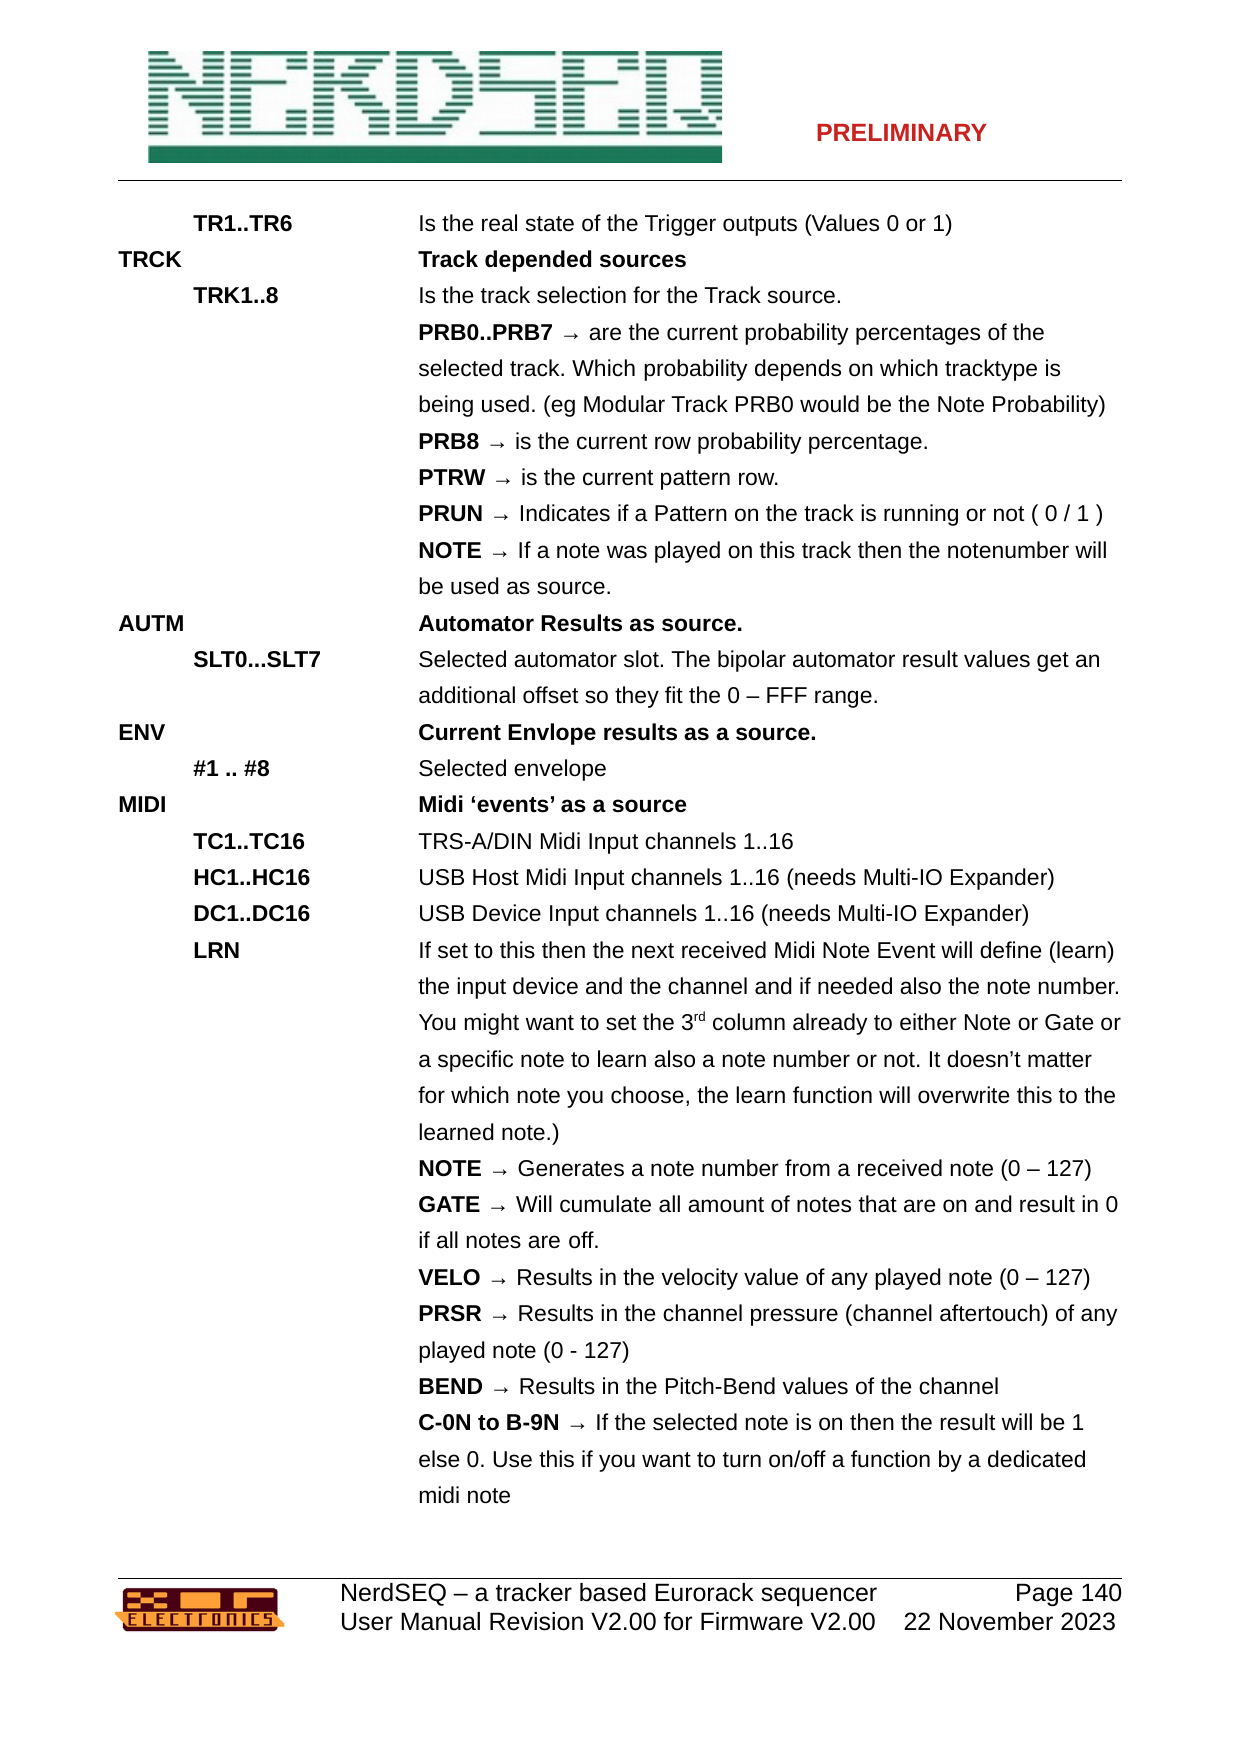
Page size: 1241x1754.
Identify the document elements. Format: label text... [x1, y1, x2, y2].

text PRB0..PRB7 → are the current probability percentages of the selected track. Which probability depends on which tracktype is being used. (eg Modular Track PRB0 would be the Note Probability) [343, 319, 1122, 418]
text You might want to set the 3rd column already to either Note or Gate or a specific note to learn also a note number or not. It doesn’t matter for which note you choose, the learn function will overwrite this to the learned note.) [118, 1009, 1122, 1145]
text NOTE → If a note was played on this track then the notenumber will be used as source. [343, 537, 1122, 599]
text TC1..TC16 TRS-A/DIN Midi Input channels 1..16 [118, 828, 1122, 854]
text NOTE → Generates a note number from a received note (0 – 127) [118, 1155, 1122, 1181]
text TR1..TR6 Is the real state of the Trigger outputs (Values 0 or 1) [118, 209, 1122, 236]
text PRUN → Indicates if a Pattern on the track is running or not ( 0 / 1 ) [343, 500, 1122, 527]
text VELO → Results in the velocity value of any played note (0 – 127) [118, 1264, 1122, 1290]
text PTRW → is the current pattern row. [343, 464, 1122, 490]
text GATE → Will cumulate all amount of notes that are on and result in 0 if all notes are off. [118, 1191, 1122, 1254]
text #1 .. #8 Selected envelope [118, 755, 1122, 781]
picture [148, 51, 723, 163]
picture [115, 1584, 285, 1634]
text PRSR → Results in the channel pressure (channel aftertouch) of any played note (0 - 127) [118, 1300, 1122, 1363]
text ENV Current Envlope results as a source. [118, 718, 1122, 745]
text TRCK Track depended sources [118, 246, 1122, 272]
text PRB8 → is the current row probability percentage. [343, 428, 1122, 454]
text MIDI Midi ‘events’ as a source [118, 791, 1122, 818]
text LRN If set to this then the next received Midi Note Event will define (learn) the input device and the channel and if needed also the note number. [118, 937, 1122, 999]
text SLT0...SLT7 Selected automator slot. The bipolar automator result values get an additional offset so they fit the 0 – FFF range. [118, 646, 1122, 708]
text C-0N to B-9N → If the selected note is on then the result will be 1 else 0. Use this if you want to turn on/off a function by a dedicated midi note [118, 1409, 1122, 1508]
text BEND → Results in the Pitch-Bend values of the channel [118, 1373, 1122, 1399]
text HC1..HC16 USB Host Midi Input channels 1..16 (needs Multi-IO Expander) [118, 864, 1122, 890]
text TRK1..8 Is the track selection for the Track source. [118, 282, 1122, 309]
text AUTM Automator Results as source. [118, 609, 1122, 636]
text DC1..DC16 USB Device Input channels 1..16 (needs Multi-IO Expander) [118, 900, 1122, 927]
